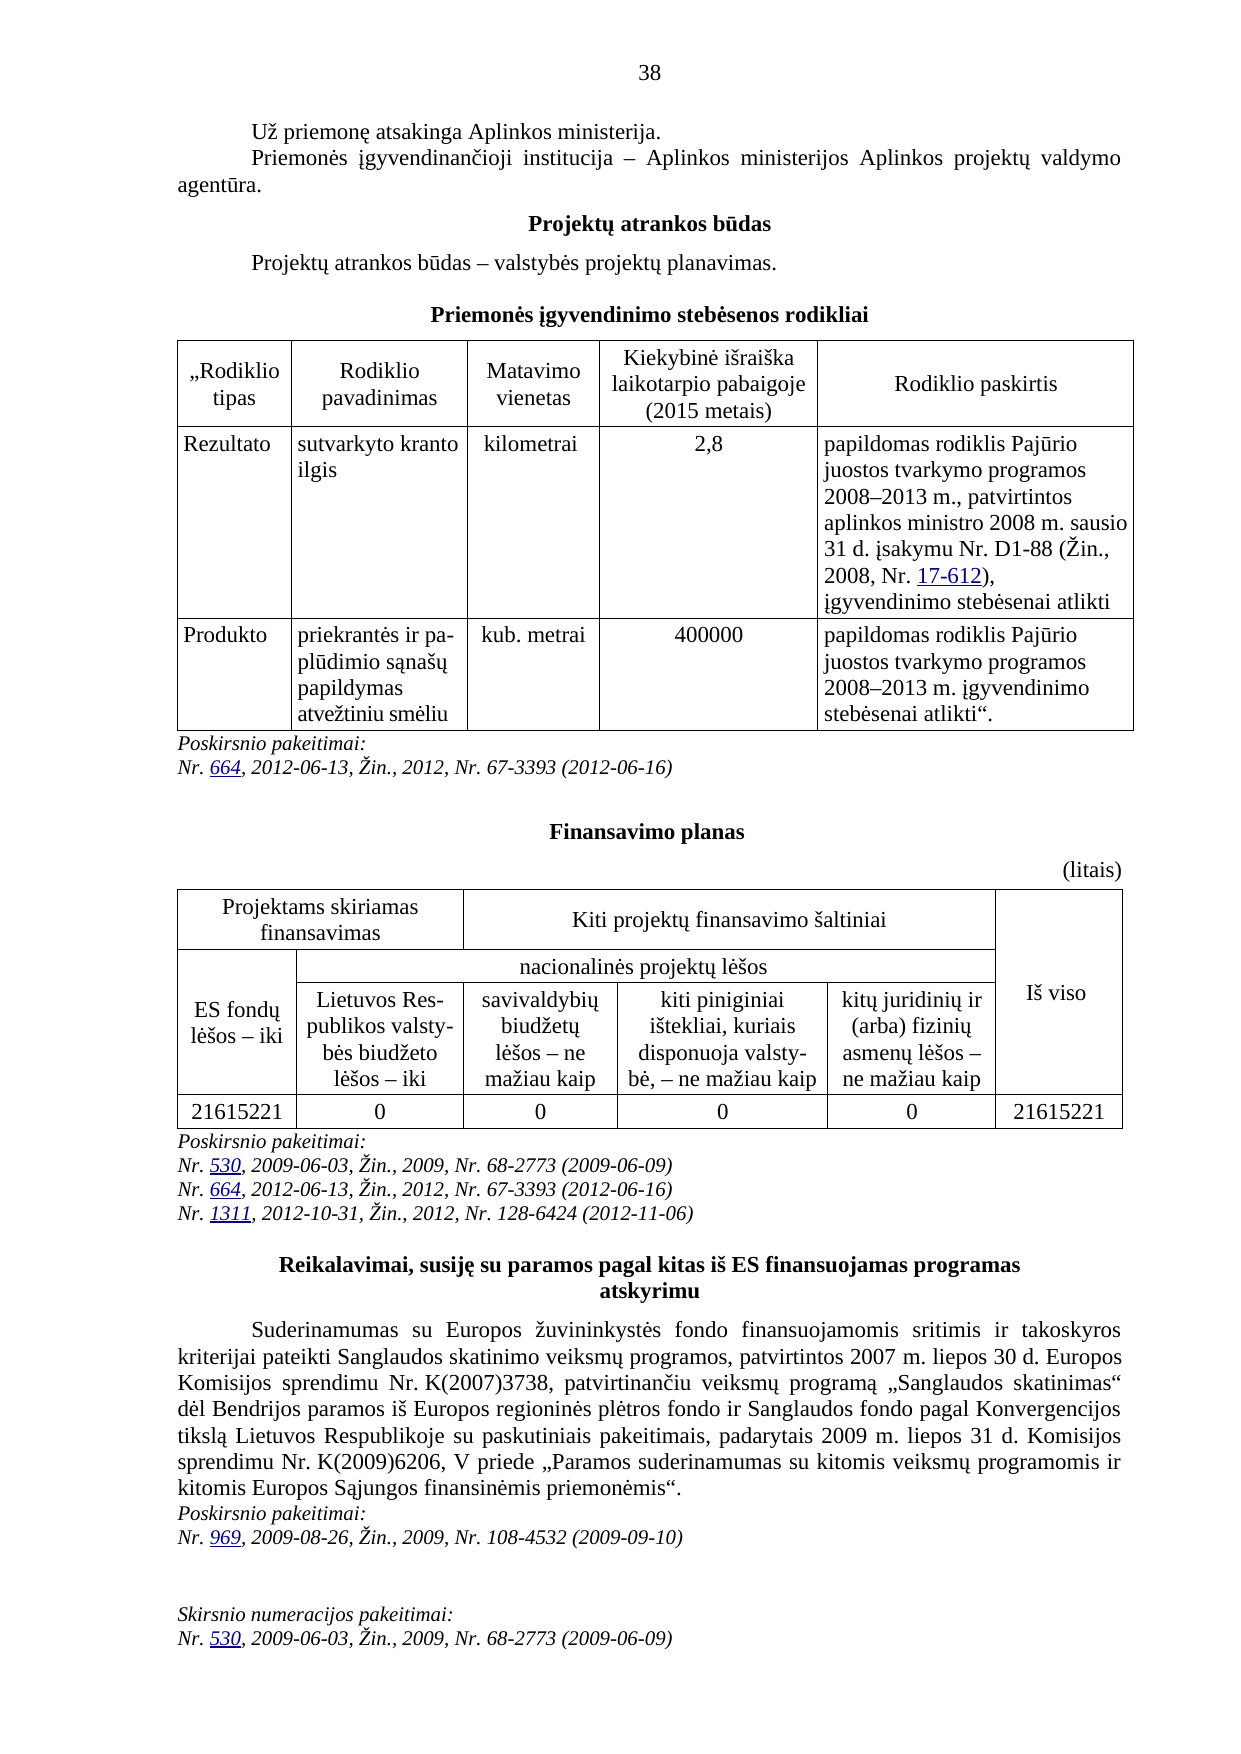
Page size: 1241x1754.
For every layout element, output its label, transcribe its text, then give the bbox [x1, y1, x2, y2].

table_cell kilometrai [468, 427, 599, 617]
table_cell ES fondų lėšos – iki [178, 950, 296, 1094]
table_header Kiti projektų finansavimo šaltiniai [464, 890, 995, 949]
text Skirsnio numeracijos pakeitimai: [177, 1602, 1122, 1626]
text Nr. 969, 2009-08-26, Žin., 2009, Nr. 108-4532 (2009-09-10) [177, 1525, 1122, 1549]
text Projektų atrankos būdas – valstybės projektų planavimas. [177, 248, 1122, 275]
table_header Kiekybinė išraiška laikotarpio pabaigoje (2015 metais) [600, 341, 817, 426]
table_cell 0 [828, 1095, 995, 1127]
text Priemonės įgyvendinimo stebėsenos rodikliai [177, 301, 1122, 328]
text Nr. 1311, 2012-10-31, Žin., 2012, Nr. 128-6424 (2012-11-06) [177, 1201, 1122, 1225]
table_header Rodiklio pavadinimas [292, 341, 467, 426]
table_cell 2,8 [600, 427, 817, 617]
table_header „Rodiklio tipas [178, 341, 291, 426]
table_cell 400000 [600, 619, 817, 730]
table_cell kitų juridinių ir (arba) fizinių asmenų lėšos – ne mažiau kaip [828, 983, 995, 1094]
text Nr. 664, 2012-06-13, Žin., 2012, Nr. 67-3393 (2012-06-16) [177, 755, 1122, 779]
table_cell kub. metrai [468, 619, 599, 730]
text Finansavimo planas [177, 818, 1122, 844]
text Už priemonę atsakinga Aplinkos ministerija. [177, 118, 1122, 144]
text Poskirsnio pakeitimai: [177, 731, 1122, 755]
table_cell nacionalinės projektų lėšos [297, 950, 995, 982]
table_cell Produkto [178, 619, 291, 730]
table_header Matavimo vienetas [468, 341, 599, 426]
table_cell 0 [297, 1095, 463, 1127]
text Nr. 530, 2009-06-03, Žin., 2009, Nr. 68-2773 (2009-06-09) [177, 1153, 1122, 1177]
table_cell savivaldybių biudžetų lėšos – ne mažiau kaip [464, 983, 617, 1094]
text Nr. 530, 2009-06-03, Žin., 2009, Nr. 68-2773 (2009-06-09) [177, 1626, 1122, 1650]
table_header Projektams skiriamas finansavimas [178, 890, 463, 949]
text Suderinamumas su Europos žuvininkystės fondo finansuojamomis sritimis ir takoskyros kriterijai pateikti Sanglaudos skatinimo veiksmų programos, patvirtintos 2007 m. liepos 30 d. Europos Komisijos sprendimu Nr. K(2007)3738, patvirtinančiu veiksmų programą „Sanglaudos skatinimas“ dėl Bendrijos paramos iš Europos regioninės plėtros fondo ir Sanglaudos fondo pagal Konvergencijos tikslą Lietuvos Respublikoje su paskutiniais pakeitimais, padarytais 2009 m. liepos 31 d. Komisijos sprendimu Nr. K(2009)6206, V priede „Paramos suderinamumas su kitomis veiksmų programomis ir kitomis Europos Sąjungos finansinėmis priemonėmis“. [177, 1316, 1122, 1501]
table_header Rodiklio paskirtis [818, 341, 1133, 426]
text (litais) [177, 857, 1122, 883]
table_cell sutvarkyto kranto ilgis [292, 427, 467, 617]
table_cell 21615221 [996, 1095, 1122, 1127]
text Nr. 664, 2012-06-13, Žin., 2012, Nr. 67-3393 (2012-06-16) [177, 1177, 1122, 1201]
table_cell papildomas rodiklis Pajūrio juostos tvarkymo programos 2008–2013 m. įgyvendinimo stebėsenai atlikti“. [818, 619, 1133, 730]
text Priemonės įgyvendinančioji institucija – Aplinkos ministerijos Aplinkos projektų valdymo agentūra. [177, 144, 1122, 197]
text Poskirsnio pakeitimai: [177, 1129, 1122, 1153]
text Poskirsnio pakeitimai: [177, 1501, 1122, 1525]
text Reikalavimai, susiję su paramos pagal kitas iš ES finansuojamas programas atskyrimu [177, 1251, 1122, 1304]
table_cell Lietuvos Res­publikos valsty­bės biudžeto lėšos – iki [297, 983, 463, 1094]
table_cell 0 [464, 1095, 617, 1127]
table_cell kiti piniginiai ištekliai, kuriais disponuoja valsty­bė, – ne mažiau kaip [618, 983, 827, 1094]
table_cell 21615221 [178, 1095, 296, 1127]
table_header Iš viso [996, 890, 1122, 1094]
table_cell Rezultato [178, 427, 291, 617]
text Projektų atrankos būdas [177, 210, 1122, 236]
table_cell 0 [618, 1095, 827, 1127]
table_cell priekrantės ir pa­­plūdimio są­na­šų papildymas atvežtiniu smėliu [292, 619, 467, 730]
table_cell papildomas rodiklis Pajūrio juostos tvarkymo programos 2008–2013 m., patvirtintos aplinkos ministro 2008 m. sausio 31 d. įsakymu Nr. D1-88 (Žin., 2008, Nr. 17-612), įgyvendinimo stebėsenai atlikti [818, 427, 1133, 617]
